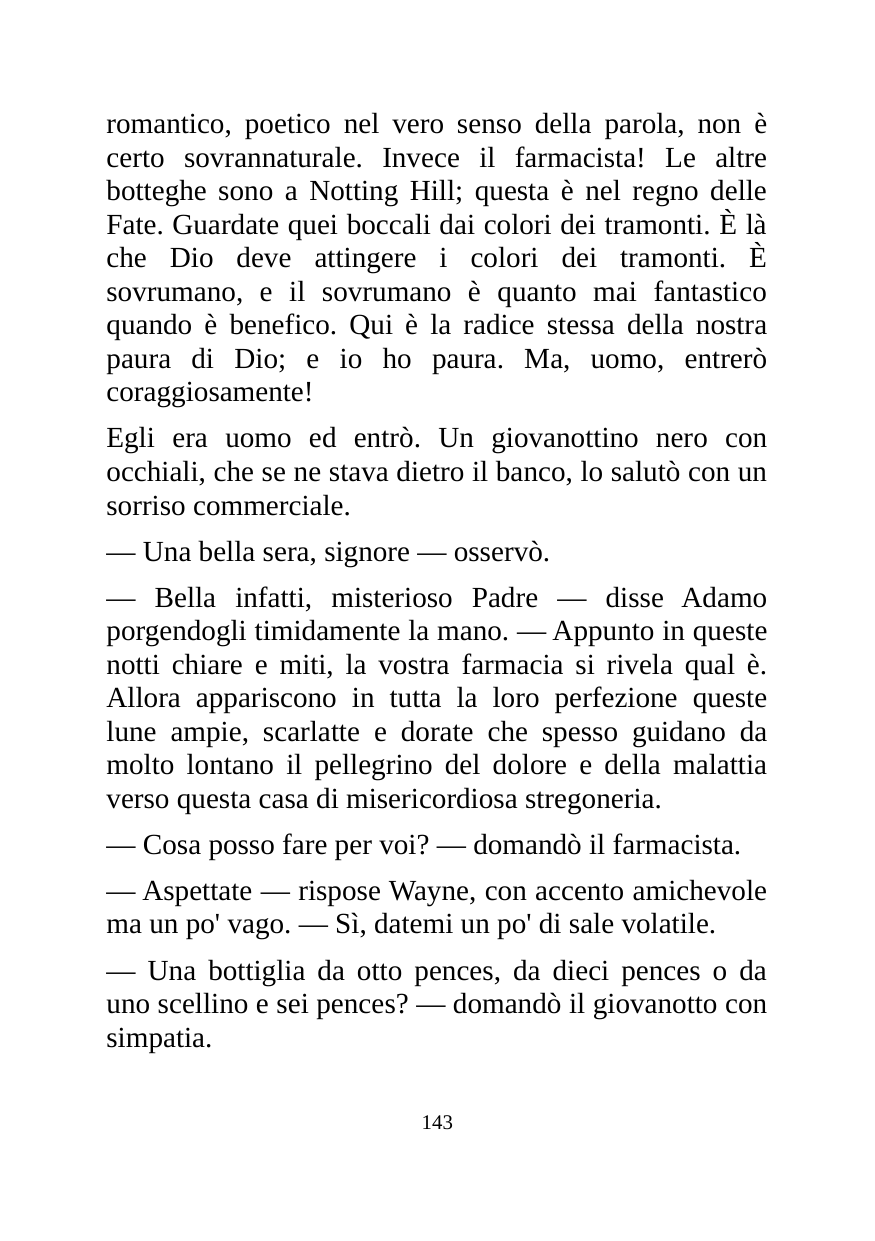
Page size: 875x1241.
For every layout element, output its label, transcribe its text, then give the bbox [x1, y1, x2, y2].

text Egli era uomo ed entrò. Un giovanottino nero con occhiali, che se ne stava dietro il banco, lo salutò con un sorriso commerciale. [106, 421, 768, 521]
text romantico, poetico nel vero senso della parola, non è certo sovrannaturale. Invece il farmacista! Le altre botteghe sono a Notting Hill; questa è nel regno delle Fate. Guardate quei boccali dai colori dei tramonti. È là che Dio deve attingere i colori dei tramonti. È sovrumano, e il sovrumano è quanto mai fantastico quando è benefico. Qui è la radice stessa della nostra paura di Dio; e io ho paura. Ma, uomo, entrerò coraggiosamente! [106, 106, 768, 408]
text — Aspettate — rispose Wayne, con accento amichevole ma un po' vago. — Sì, datemi un po' di sale volatile. [106, 873, 768, 940]
text — Una bottiglia da otto pences, da dieci pences o da uno scellino e sei pences? — domandò il giovanotto con simpatia. [106, 953, 768, 1053]
text — Una bella sera, signore — osservò. [106, 534, 768, 567]
text — Cosa posso fare per voi? — domandò il farmacista. [106, 827, 768, 861]
text — Bella infatti, misterioso Padre — disse Adamo porgendogli timidamente la mano. — Appunto in queste notti chiare e miti, la vostra farmacia si rivela qual è. Allora appariscono in tutta la loro perfezione queste lune ampie, scarlatte e dorate che spesso guidano da molto lontano il pellegrino del dolore e della malattia verso questa casa di misericordiosa stregoneria. [106, 580, 768, 814]
